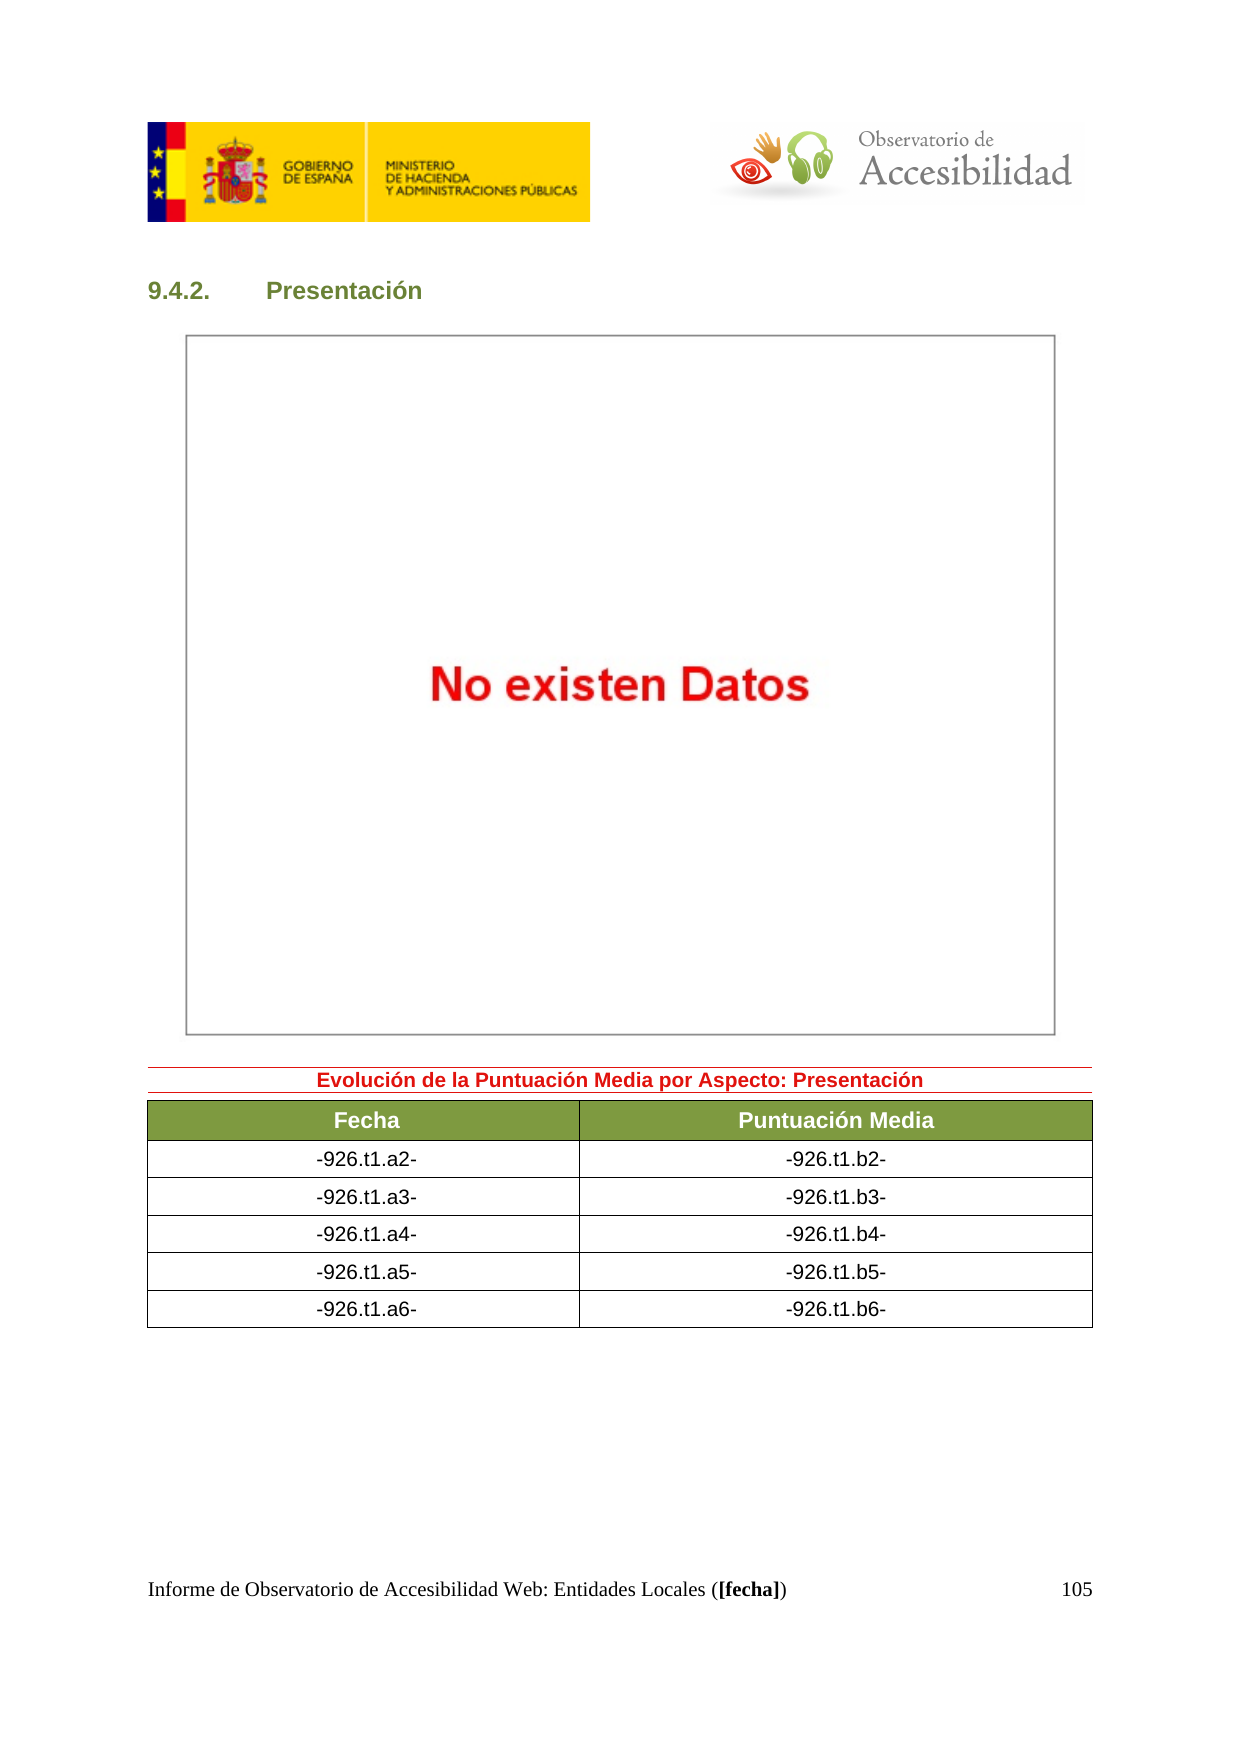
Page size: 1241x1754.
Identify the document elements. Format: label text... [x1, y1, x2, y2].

table_cell -926.t1.b5- [580, 1253, 1092, 1290]
list Presentación [148, 276, 1092, 304]
table_cell -926.t1.a4- [148, 1216, 579, 1252]
table_cell -926.t1.a5- [148, 1253, 579, 1290]
table_cell -926.t1.a2- [148, 1141, 579, 1177]
table_header Puntuación Media [580, 1101, 1092, 1140]
table_header Fecha [148, 1101, 579, 1140]
picture [147, 122, 591, 222]
picture [178, 332, 1062, 1042]
picture [710, 122, 1086, 205]
table_cell -926.t1.b4- [580, 1216, 1092, 1252]
table_cell -926.t1.b2- [580, 1141, 1092, 1177]
table_cell -926.t1.a3- [148, 1178, 579, 1215]
table_cell -926.t1.a6- [148, 1291, 579, 1327]
table_cell -926.t1.b3- [580, 1178, 1092, 1215]
table_cell -926.t1.b6- [580, 1291, 1092, 1327]
text Evolución de la Puntuación Media por Aspecto: Presentación [148, 1068, 1092, 1092]
